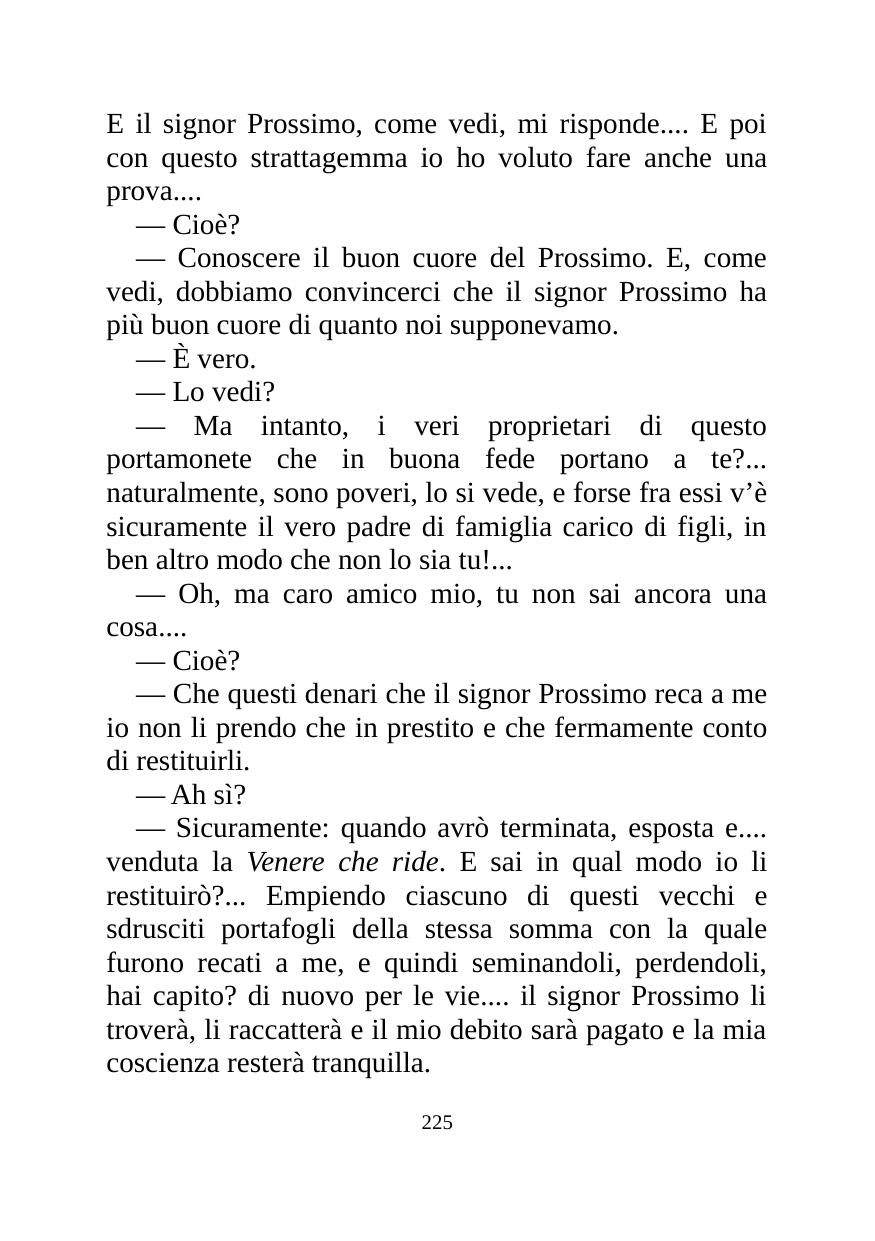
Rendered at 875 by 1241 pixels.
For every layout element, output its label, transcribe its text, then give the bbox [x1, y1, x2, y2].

text — Sicuramente: quando avrò terminata, esposta e.... venduta la Venere che ride. E sai in qual modo io li restituirò?... Empiendo ciascuno di questi vecchi e sdrusciti portafogli della stessa somma con la quale furono recati a me, e quindi seminandoli, perdendoli, hai capito? di nuovo per le vie.... il signor Prossimo li troverà, li raccatterà e il mio debito sarà pagato e la mia coscienza resterà tranquilla. [106, 811, 768, 1079]
text — Cioè? [106, 643, 768, 676]
text — Ma intanto, i veri proprietari di questo portamonete che in buona fede portano a te?... naturalmente, sono poveri, lo si vede, e forse fra essi v’è sicuramente il vero padre di famiglia carico di figli, in ben altro modo che non lo sia tu!... [106, 408, 768, 576]
text — Ah sì? [106, 777, 768, 811]
text — Oh, ma caro amico mio, tu non sai ancora una cosa.... [106, 576, 768, 643]
text — Lo vedi? [106, 374, 768, 408]
text — È vero. [106, 341, 768, 374]
text E il signor Prossimo, come vedi, mi risponde.... E poi con questo strattagemma io ho voluto fare anche una prova.... [106, 106, 768, 207]
text — Che questi denari che il signor Prossimo reca a me io non li prendo che in prestito e che fermamente conto di restituirli. [106, 676, 768, 777]
text — Conoscere il buon cuore del Prossimo. E, come vedi, dobbiamo convincerci che il signor Prossimo ha più buon cuore di quanto noi supponevamo. [106, 240, 768, 341]
text — Cioè? [106, 207, 768, 240]
